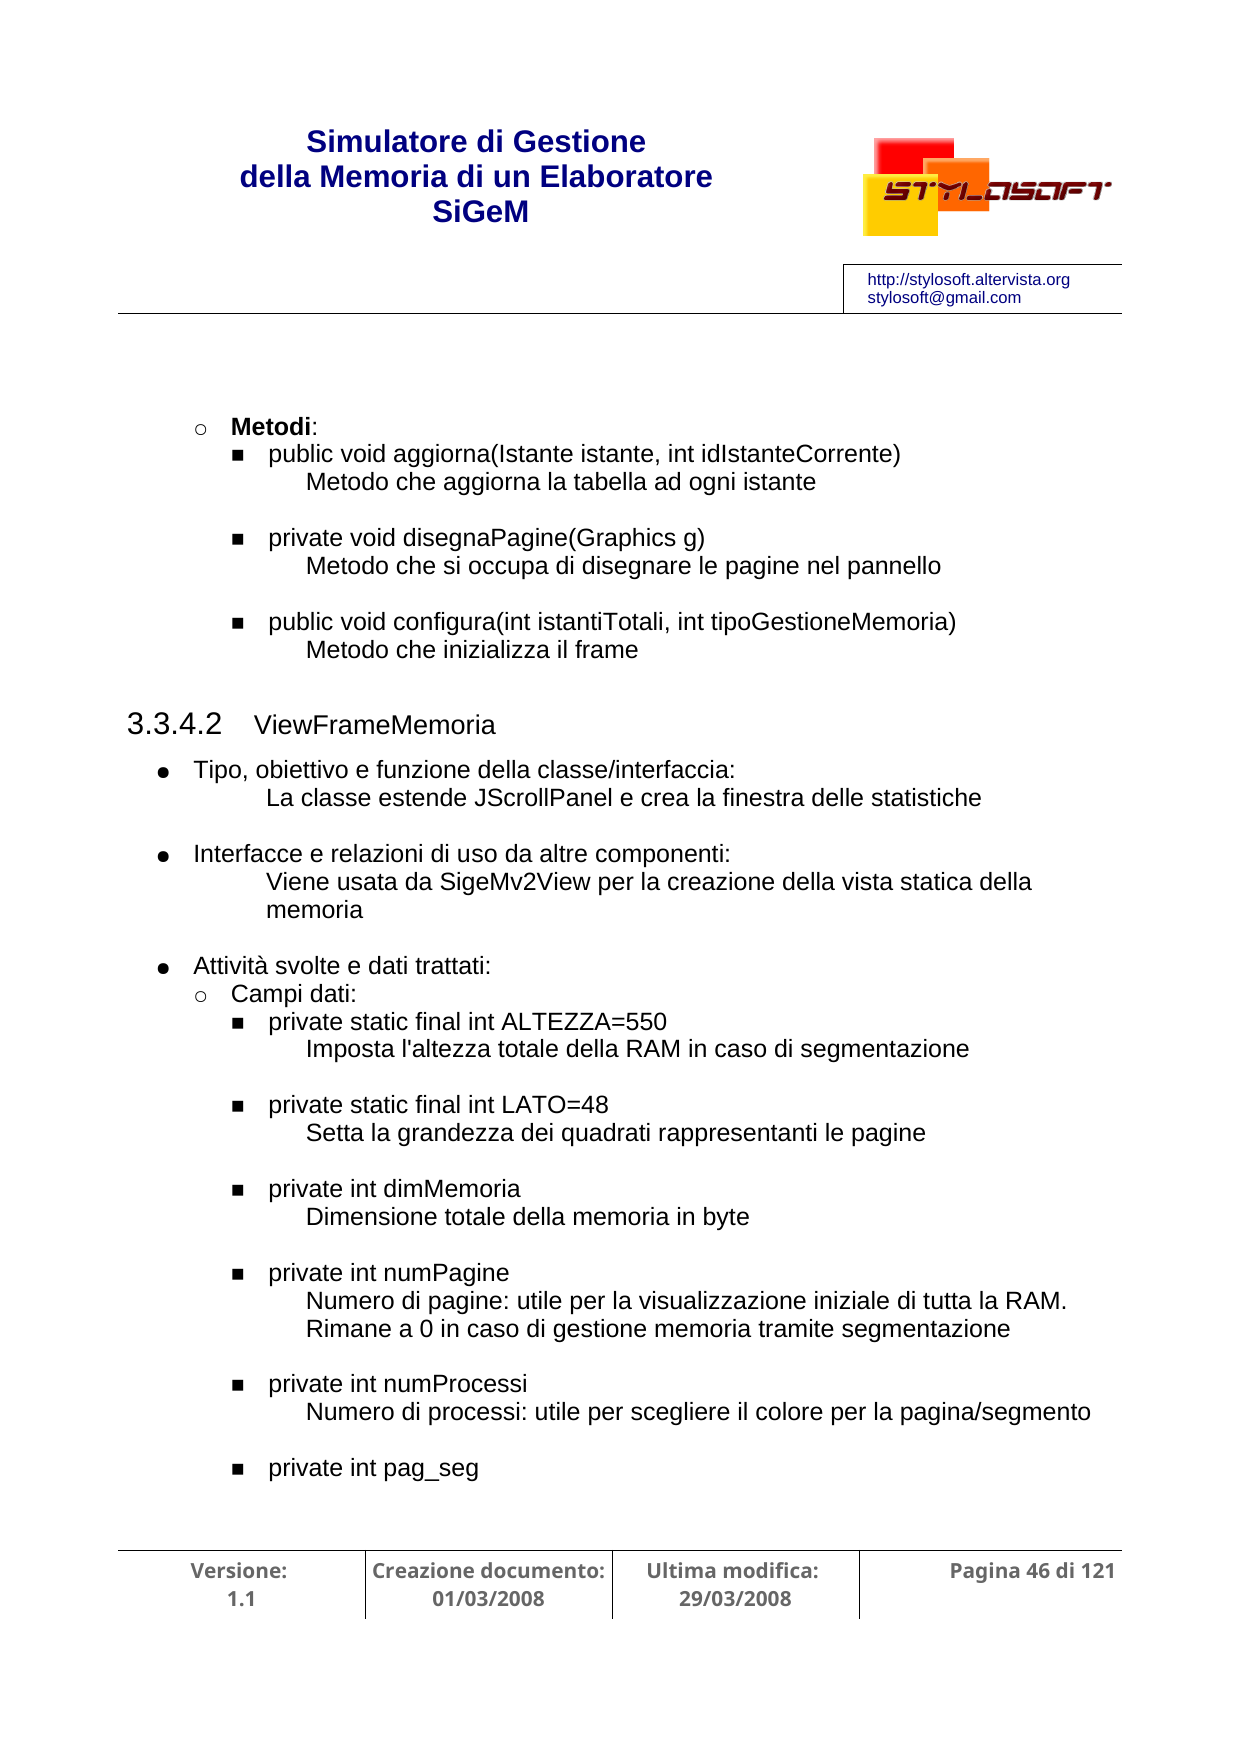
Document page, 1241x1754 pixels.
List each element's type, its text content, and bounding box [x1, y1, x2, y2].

list Metodo che aggiorna la tabella ad ogni istante [268, 468, 1122, 496]
list private static final int ALTEZZA=550 [231, 1007, 1122, 1035]
list Metodo che inizializza il frame [268, 636, 1122, 664]
list Interfacce e relazioni di uso da altre componenti: [156, 840, 1122, 868]
list private static final int LATO=48 [231, 1091, 1122, 1119]
list Imposta l'altezza totale della RAM in caso di segmentazione [268, 1035, 1122, 1063]
list Numero di pagine: utile per la visualizzazione iniziale di tutta la RAM. [268, 1286, 1122, 1314]
list private int pag_seg [231, 1454, 1122, 1482]
list private int numPagine [231, 1258, 1122, 1286]
list private void disegnaPagine(Graphics g) [231, 524, 1122, 552]
list Metodo che si occupa di disegnare le pagine nel pannello [268, 552, 1122, 580]
list Numero di processi: utile per scegliere il colore per la pagina/segmento [268, 1398, 1122, 1426]
list Campi dati: [193, 979, 1122, 1007]
list Attività svolte e dati trattati: [156, 951, 1122, 979]
picture [848, 123, 1117, 247]
list private int dimMemoria [231, 1175, 1122, 1203]
list Tipo, obiettivo e funzione della classe/interfaccia: [156, 756, 1122, 784]
subtitle ViewFrameMemoria [118, 706, 1122, 741]
list private int numProcessi [231, 1370, 1122, 1398]
list public void configura(int istantiTotali, int tipoGestioneMemoria) [231, 608, 1122, 636]
list Setta la grandezza dei quadrati rappresentanti le pagine [268, 1119, 1122, 1147]
list Dimensione totale della memoria in byte [268, 1203, 1122, 1231]
list Rimane a 0 in caso di gestione memoria tramite segmentazione [268, 1314, 1122, 1342]
list public void aggiorna(Istante istante, int idIstanteCorrente) [231, 440, 1122, 468]
list Metodi: [193, 412, 1122, 440]
list La classe estende JScrollPanel e crea la finestra delle statistiche [156, 784, 1122, 812]
list Viene usata da SigeMv2View per la creazione della vista statica della memoria [156, 868, 1122, 923]
